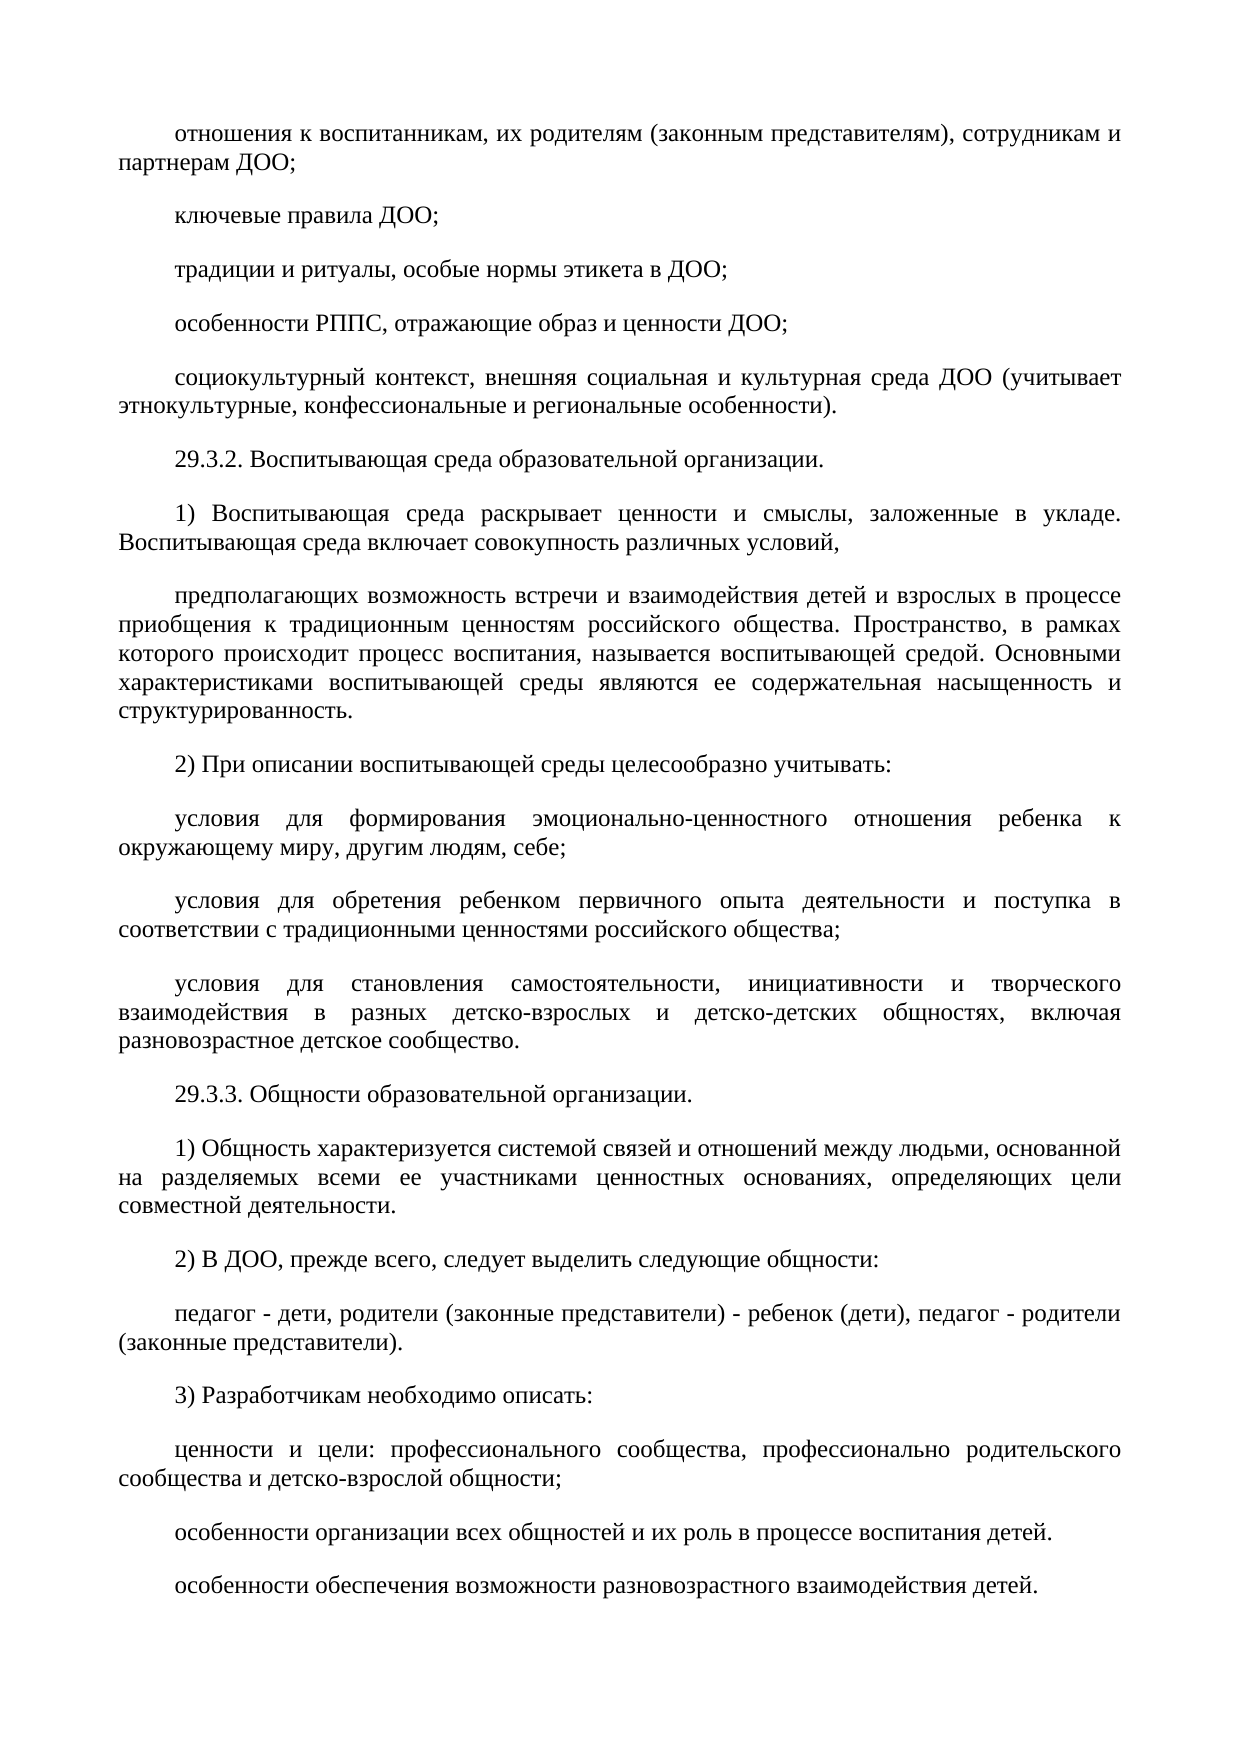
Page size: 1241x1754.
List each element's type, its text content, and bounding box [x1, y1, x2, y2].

text 2) При описании воспитывающей среды целесообразно учитывать: [118, 749, 1122, 778]
text 1) Общность характеризуется системой связей и отношений между людьми, основанной на разделяемых всеми ее участниками ценностных основаниях, определяющих цели совместной деятельности. [118, 1133, 1122, 1219]
text 29.3.3. Общности образовательной организации. [118, 1079, 1122, 1108]
text предполагающих возможность встречи и взаимодействия детей и взрослых в процессе приобщения к традиционным ценностям российского общества. Пространство, в рамках которого происходит процесс воспитания, называется воспитывающей средой. Основными характеристиками воспитывающей среды являются ее содержательная насыщенность и структурированность. [118, 581, 1122, 724]
text особенности обеспечения возможности разновозрастного взаимодействия детей. [118, 1571, 1122, 1599]
text отношения к воспитанникам, их родителям (законным представителям), сотрудникам и партнерам ДОО; [118, 118, 1122, 176]
text 3) Разработчикам необходимо описать: [118, 1381, 1122, 1409]
text традиции и ритуалы, особые нормы этикета в ДОО; [118, 254, 1122, 283]
text особенности организации всех общностей и их роль в процессе воспитания детей. [118, 1517, 1122, 1546]
text ценности и цели: профессионального сообщества, профессионально родительского сообщества и детско-взрослой общности; [118, 1434, 1122, 1492]
text социокультурный контекст, внешняя социальная и культурная среда ДОО (учитывает этнокультурные, конфессиональные и региональные особенности). [118, 362, 1122, 419]
text педагог - дети, родители (законные представители) - ребенок (дети), педагог - родители (законные представители). [118, 1298, 1122, 1356]
text 29.3.2. Воспитывающая среда образовательной организации. [118, 444, 1122, 473]
text условия для формирования эмоционально-ценностного отношения ребенка к окружающему миру, другим людям, себе; [118, 803, 1122, 861]
text ключевые правила ДОО; [118, 201, 1122, 229]
text условия для обретения ребенком первичного опыта деятельности и поступка в соответствии с традиционными ценностями российского общества; [118, 886, 1122, 943]
text особенности РППС, отражающие образ и ценности ДОО; [118, 308, 1122, 337]
text 2) В ДОО, прежде всего, следует выделить следующие общности: [118, 1244, 1122, 1273]
text условия для становления самостоятельности, инициативности и творческого взаимодействия в разных детско-взрослых и детско-детских общностях, включая разновозрастное детское сообщество. [118, 968, 1122, 1054]
text 1) Воспитывающая среда раскрывает ценности и смыслы, заложенные в укладе. Воспитывающая среда включает совокупность различных условий, [118, 498, 1122, 556]
